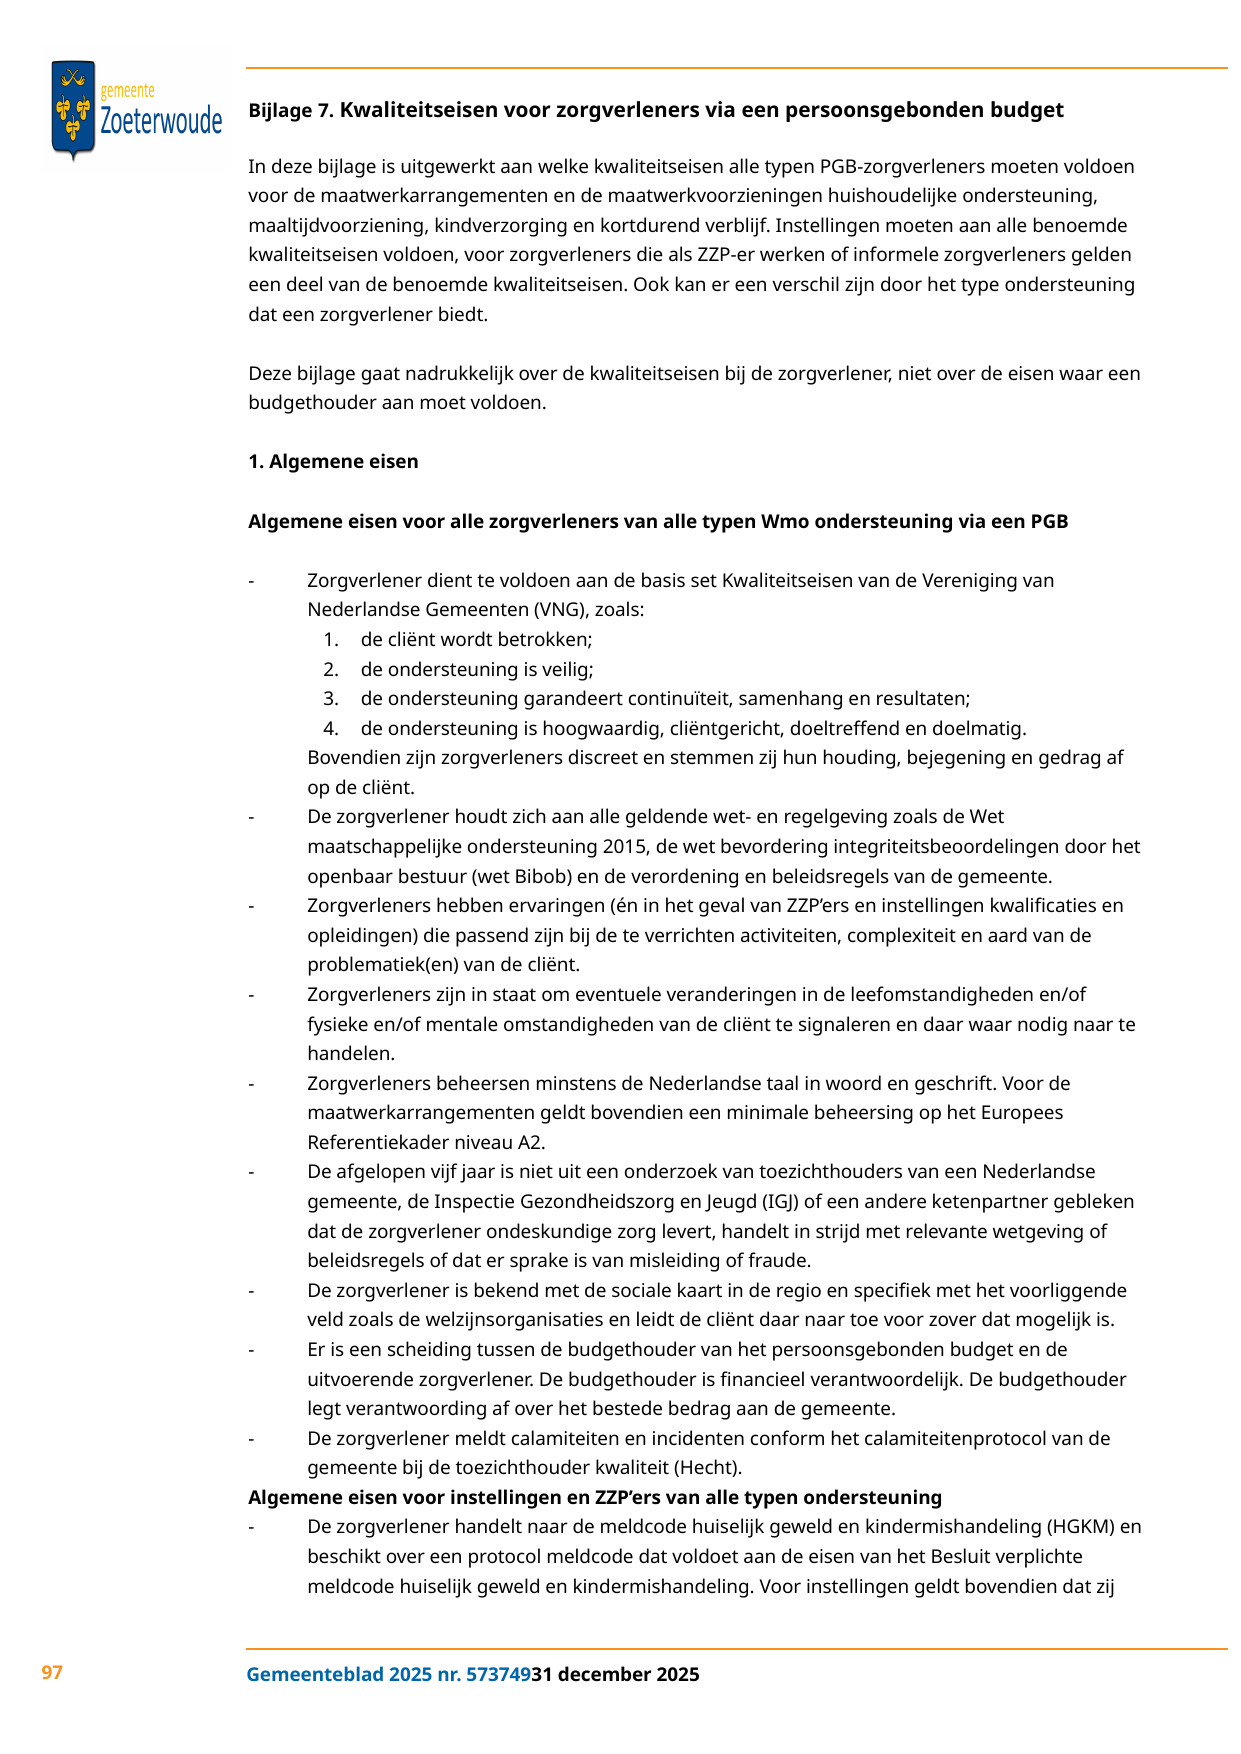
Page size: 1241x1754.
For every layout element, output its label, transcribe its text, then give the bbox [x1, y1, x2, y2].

text Algemene eisen voor alle zorgverleners van alle typen Wmo ondersteuning via een PGB [248, 508, 1152, 534]
list De afgelopen vijf jaar is niet uit een onderzoek van toezichthouders van een Nederlandse gemeente, de Inspectie Gezondheidszorg en Jeugd (IGJ) of een andere ketenpartner gebleken dat de zorgverlener ondeskundige zorg levert, handelt in strijd met relevante wetgeving of beleidsregels of dat er sprake is van misleiding of fraude. [248, 1159, 1152, 1273]
text Bijlage 7. Kwaliteitseisen voor zorgverleners via een persoonsgebonden budget [248, 95, 1152, 123]
list Zorgverleners zijn in staat om eventuele veranderingen in de leefomstandigheden en/of fysieke en/of mentale omstandigheden van de cliënt te signaleren en daar waar nodig naar te handelen. [248, 981, 1152, 1066]
list De zorgverlener houdt zich aan alle geldende wet- en regelgeving zoals de Wet maatschappelijke ondersteuning 2015, de wet bevordering integriteitsbeoordelingen door het openbaar bestuur (wet Bibob) en de verordening en beleidsregels van de gemeente. [248, 804, 1152, 889]
text 1. Algemene eisen [248, 449, 1152, 474]
text Algemene eisen voor instellingen en ZZP’ers van alle typen ondersteuning [248, 1484, 1152, 1510]
text Deze bijlage gaat nadrukkelijk over de kwaliteitseisen bij de zorgverlener, niet over de eisen waar een budgethouder aan moet voldoen. [248, 360, 1152, 415]
text In deze bijlage is uitgewerkt aan welke kwaliteitseisen alle typen PGB-zorgverleners moeten voldoen voor de maatwerkarrangementen en de maatwerkvoorzieningen huishoudelijke ondersteuning, maaltijdvoorziening, kindverzorging en kortdurend verblijf. Instellingen moeten aan alle benoemde kwaliteitseisen voldoen, voor zorgverleners die als ZZP-er werken of informele zorgverleners gelden een deel van de benoemde kwaliteitseisen. Ook kan er een verschil zijn door het type ondersteuning dat een zorgverlener biedt. [248, 153, 1152, 327]
list de ondersteuning is hoogwaardig, cliëntgericht, doeltreffend en doelmatig. [323, 715, 1152, 741]
list De zorgverlener is bekend met de sociale kaart in de regio en specifiek met het voorliggende veld zoals de welzijnsorganisaties en leidt de cliënt daar naar toe voor zover dat mogelijk is. [248, 1277, 1152, 1332]
list Zorgverleners hebben ervaringen (én in het geval van ZZP’ers en instellingen kwalificaties en opleidingen) die passend zijn bij de te verrichten activiteiten, complexiteit en aard van de problematiek(en) van de cliënt. [248, 892, 1152, 977]
picture [41, 47, 231, 172]
list Zorgverlener dient te voldoen aan de basis set Kwaliteitseisen van de Vereniging van Nederlandse Gemeenten (VNG), zoals: [248, 567, 1152, 622]
list De zorgverlener handelt naar de meldcode huiselijk geweld en kindermishandeling (HGKM) en beschikt over een protocol meldcode dat voldoet aan de eisen van het Besluit verplichte meldcode huiselijk geweld en kindermishandeling. Voor instellingen geldt bovendien dat zij [248, 1514, 1152, 1599]
list Bovendien zijn zorgverleners discreet en stemmen zij hun houding, bejegening en gedrag af op de cliënt. [248, 744, 1152, 800]
list de cliënt wordt betrokken; [323, 626, 1152, 652]
list de ondersteuning is veilig; [323, 656, 1152, 682]
list Zorgverleners beheersen minstens de Nederlandse taal in woord en geschrift. Voor de maatwerkarrangementen geldt bovendien een minimale beheersing op het Europees Referentiekader niveau A2. [248, 1070, 1152, 1155]
list Er is een scheiding tussen de budgethouder van het persoonsgebonden budget en de uitvoerende zorgverlener. De budgethouder is financieel verantwoordelijk. De budgethouder legt verantwoording af over het bestede bedrag aan de gemeente. [248, 1336, 1152, 1421]
list De zorgverlener meldt calamiteiten en incidenten conform het calamiteitenprotocol van de gemeente bij de toezichthouder kwaliteit (Hecht). [248, 1425, 1152, 1480]
list de ondersteuning garandeert continuïteit, samenhang en resultaten; [323, 685, 1152, 711]
